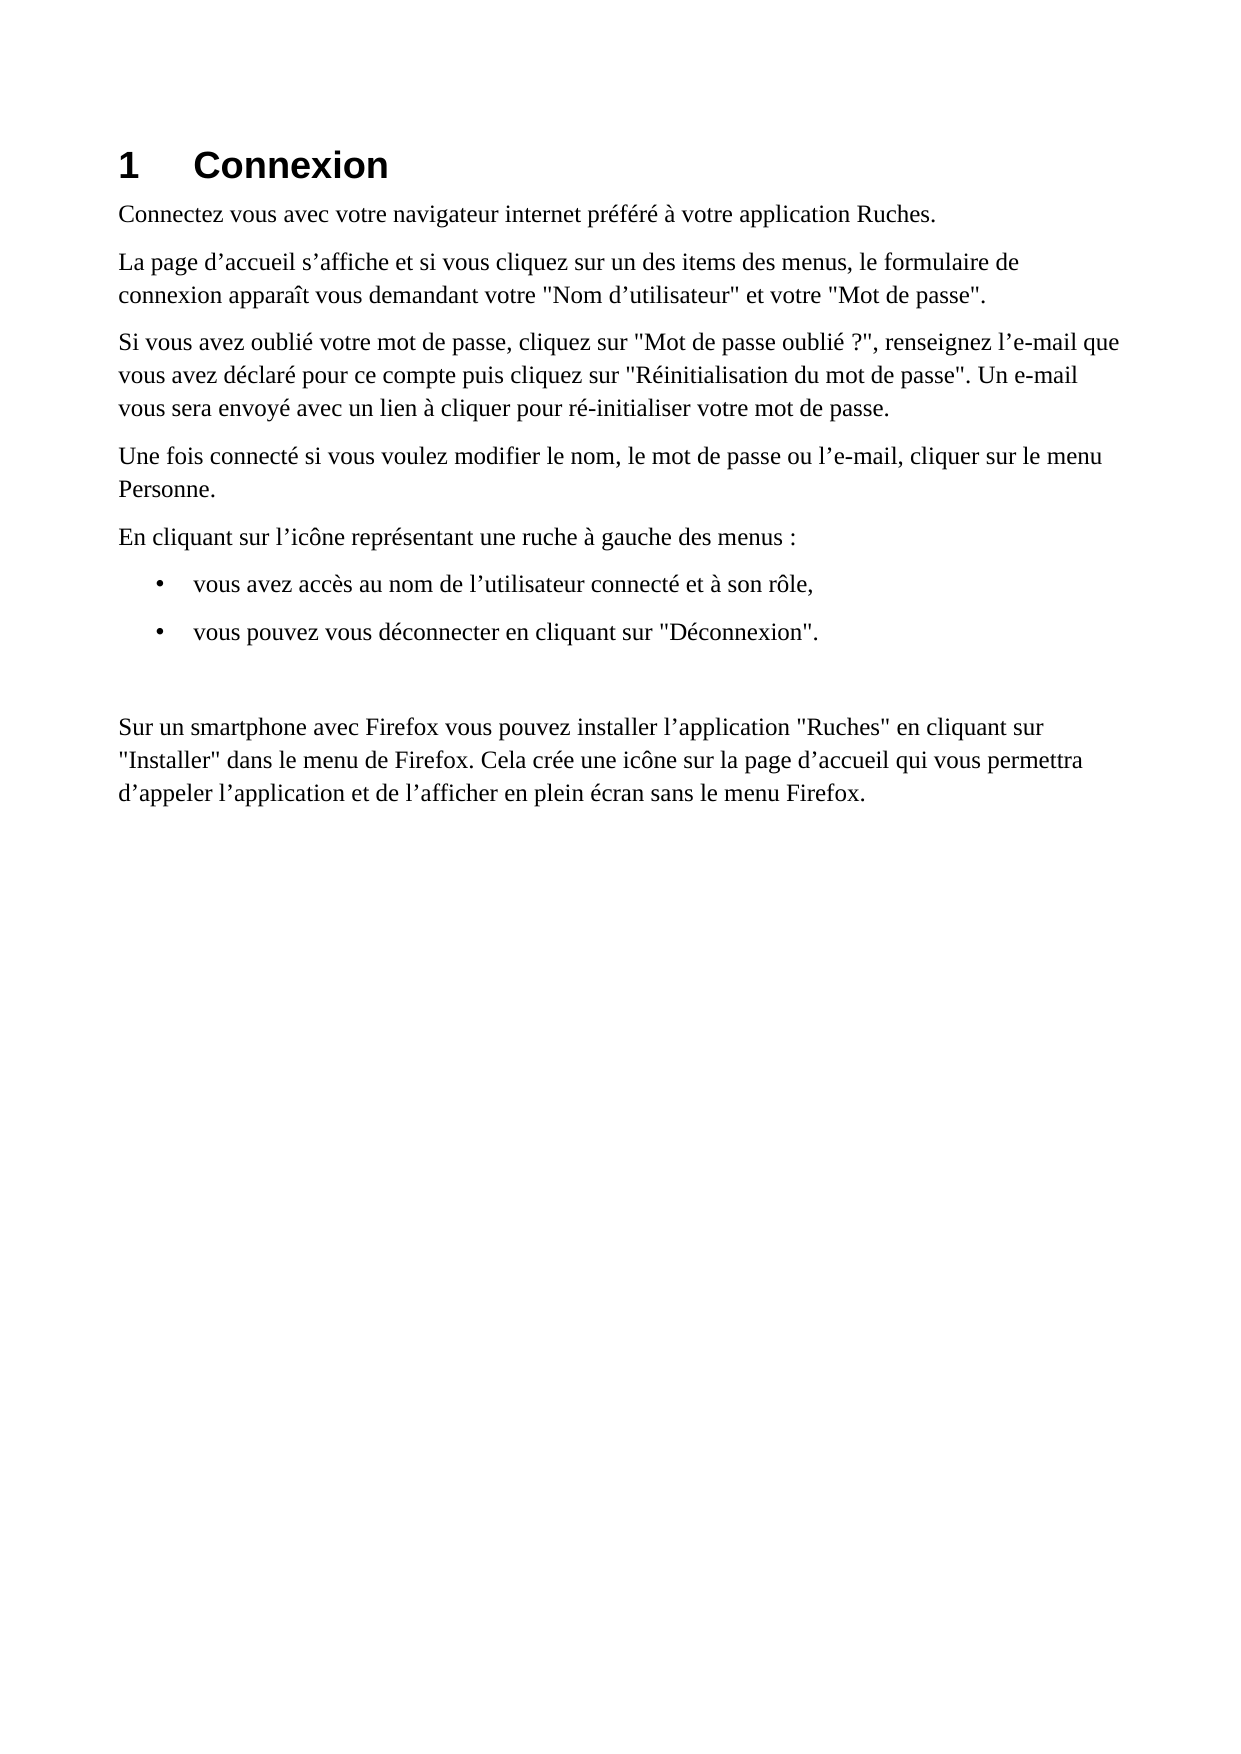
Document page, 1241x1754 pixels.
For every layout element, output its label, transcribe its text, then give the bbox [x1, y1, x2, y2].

list vous avez accès au nom de l’utilisateur connecté et à son rôle, [156, 569, 1122, 598]
text Si vous avez oublié votre mot de passe, cliquez sur "Mot de passe oublié ?", renseignez l’e-mail que vous avez déclaré pour ce compte puis cliquez sur "Réinitialisation du mot de passe". Un e-mail vous sera envoyé avec un lien à cliquer pour ré-initialiser votre mot de passe. [118, 327, 1122, 422]
text En cliquant sur l’icône représentant une ruche à gauche des menus : [118, 522, 1122, 551]
text Sur un smartphone avec Firefox vous pouvez installer l’application "Ruches" en cliquant sur "Installer" dans le menu de Firefox. Cela crée une icône sur la page d’accueil qui vous permettra d’appeler l’application et de l’afficher en plein écran sans le menu Firefox. [118, 712, 1122, 807]
list vous pouvez vous déconnecter en cliquant sur "Déconnexion". [156, 617, 1122, 646]
text La page d’accueil s’affiche et si vous cliquez sur un des items des menus, le formulaire de connexion apparaît vous demandant votre "Nom d’utilisateur" et votre "Mot de passe". [118, 247, 1122, 309]
text Connectez vous avec votre navigateur internet préféré à votre application Ruches. [118, 199, 1122, 228]
subtitle Connexion [118, 143, 1122, 187]
text Une fois connecté si vous voulez modifier le nom, le mot de passe ou l’e-mail, cliquer sur le menu Personne. [118, 441, 1122, 503]
